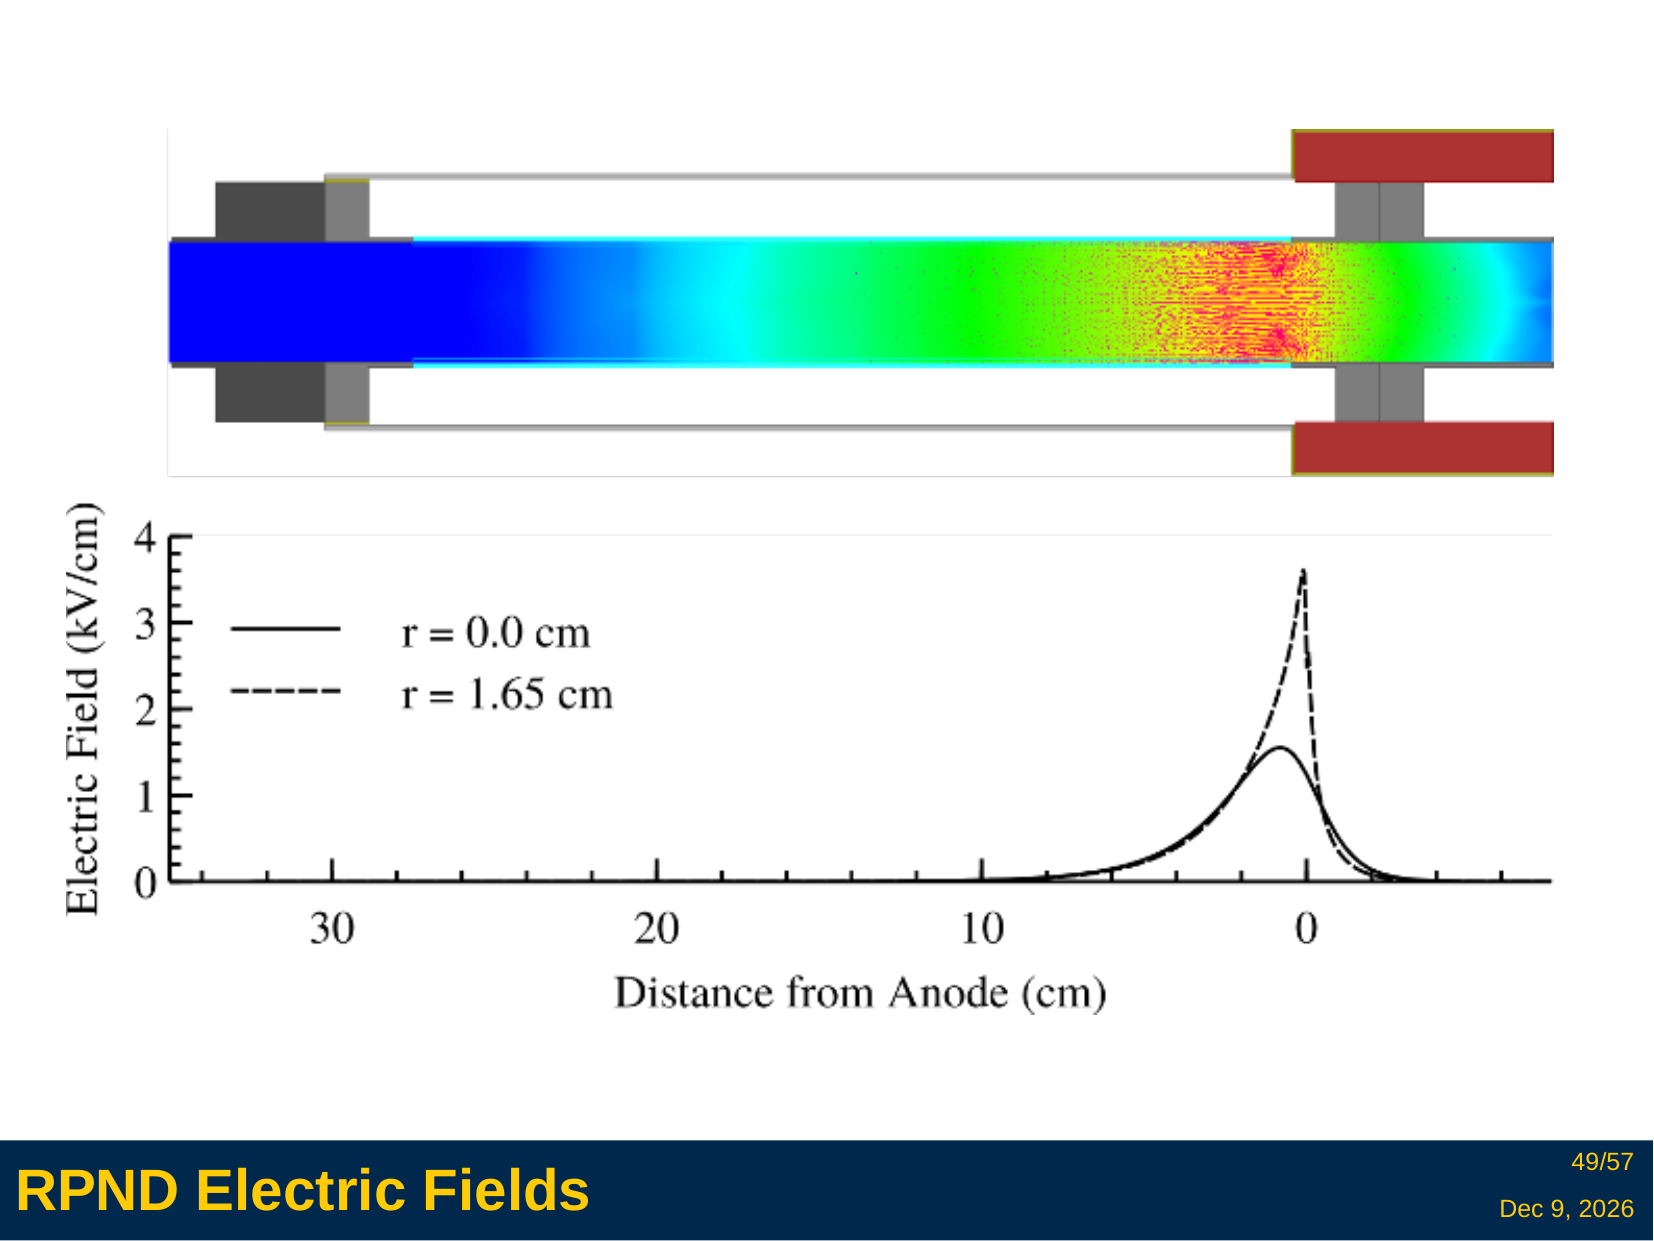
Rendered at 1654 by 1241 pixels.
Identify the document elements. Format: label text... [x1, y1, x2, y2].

title RPND Electric Fields [14, 1140, 1380, 1241]
picture [66, 129, 1554, 1015]
